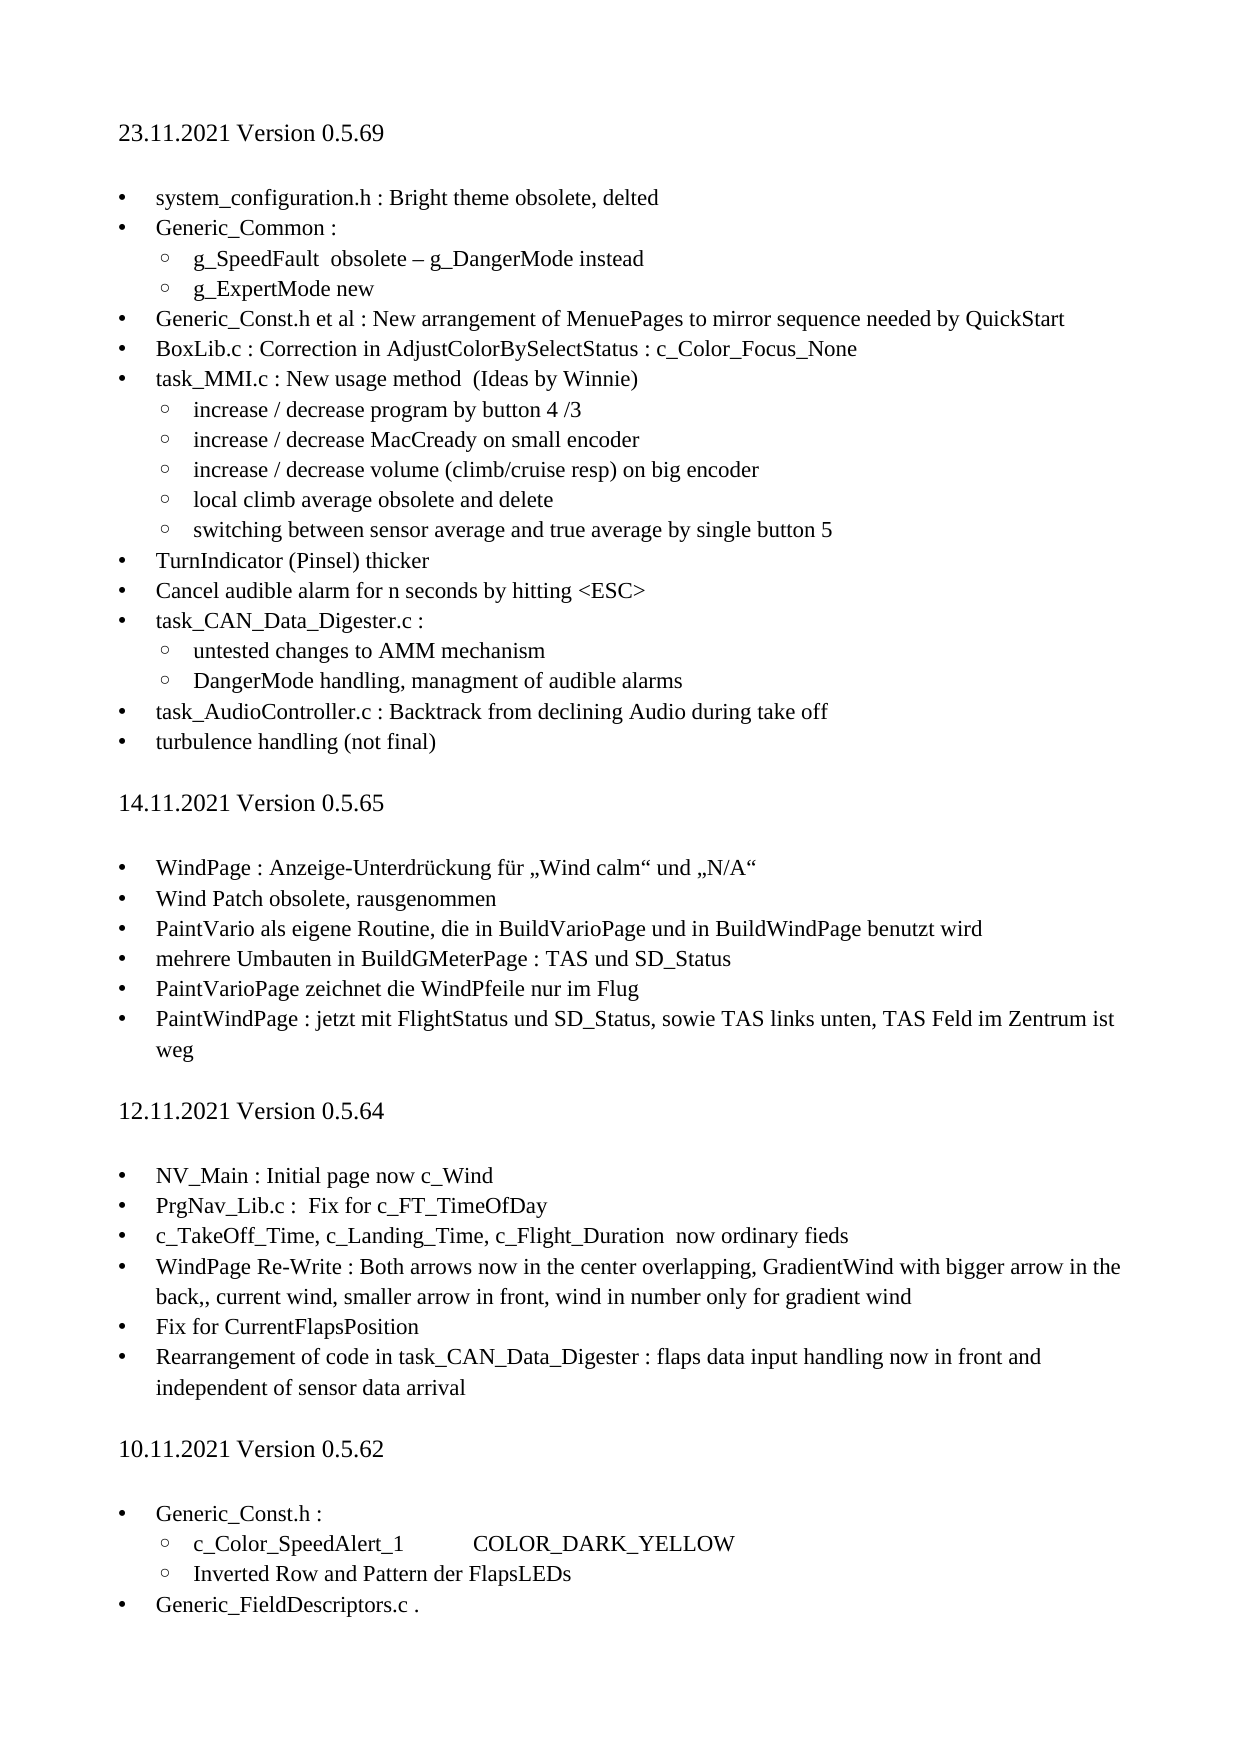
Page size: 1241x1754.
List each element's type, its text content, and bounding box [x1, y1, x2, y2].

list c_TakeOff_Time, c_Landing_Time, c_Flight_Duration now ordinary fieds [118, 1222, 1122, 1249]
list PaintVarioPage zeichnet die WindPfeile nur im Flug [118, 975, 1122, 1002]
list task_MMI.c : New usage method (Ideas by Winnie) [118, 365, 1122, 392]
list WindPage Re-Write : Both arrows now in the center overlapping, GradientWind with bigger arrow in the back,, current wind, smaller arrow in front, wind in number only for gradient wind [118, 1253, 1122, 1309]
list NV_Main : Initial page now c_Wind [118, 1162, 1122, 1188]
list BoxLib.c : Correction in AdjustColorBySelectStatus : c_Color_Focus_None [118, 335, 1122, 362]
list Wind Patch obsolete, rausgenommen [118, 884, 1122, 911]
list Inverted Row and Pattern der FlapsLEDs [156, 1560, 1122, 1587]
list TurnIndicator (Pinsel) thicker [118, 547, 1122, 573]
text 12.11.2021 Version 0.5.64 [118, 1096, 1122, 1125]
list PaintVario als eigene Routine, die in BuildVarioPage und in BuildWindPage benutzt wird [118, 915, 1122, 941]
list PrgNav_Lib.c : Fix for c_FT_TimeOfDay [118, 1192, 1122, 1219]
list PaintWindPage : jetzt mit FlightStatus und SD_Status, sowie TAS links unten, TAS Feld im Zentrum ist weg [118, 1005, 1122, 1062]
list system_configuration.h : Bright theme obsolete, delted [118, 184, 1122, 211]
list Generic_Const.h : [118, 1500, 1122, 1526]
list mehrere Umbauten in BuildGMeterPage : TAS und SD_Status [118, 945, 1122, 971]
list Cancel audible alarm for n seconds by hitting <ESC> [118, 577, 1122, 603]
list g_SpeedFault obsolete – g_DangerMode instead [156, 244, 1122, 271]
list WindPage : Anzeige-Unterdrückung für „Wind calm“ und „N/A“ [118, 854, 1122, 881]
list Rearrangement of code in task_CAN_Data_Digester : flaps data input handling now in front and independent of sensor data arrival [118, 1343, 1122, 1400]
list increase / decrease volume (climb/cruise resp) on big encoder [156, 456, 1122, 482]
list increase / decrease MacCready on small encoder [156, 426, 1122, 452]
list turbulence handling (not final) [118, 728, 1122, 754]
list switching between sensor average and true average by single button 5 [156, 516, 1122, 543]
list Generic_FieldDescriptors.c . [118, 1591, 1122, 1617]
text 23.11.2021 Version 0.5.69 [118, 118, 1122, 147]
list untested changes to AMM mechanism [156, 637, 1122, 664]
list increase / decrease program by button 4 /3 [156, 396, 1122, 422]
list task_CAN_Data_Digester.c : [118, 607, 1122, 633]
list Generic_Const.h et al : New arrangement of MenuePages to mirror sequence needed by QuickStart [118, 305, 1122, 331]
list DangerMode handling, managment of audible alarms [156, 667, 1122, 694]
list c_Color_SpeedAlert_1 COLOR_DARK_YELLOW [156, 1530, 1122, 1557]
list Generic_Common : [118, 214, 1122, 241]
text 10.11.2021 Version 0.5.62 [118, 1434, 1122, 1463]
list Fix for CurrentFlapsPosition [118, 1313, 1122, 1339]
text 14.11.2021 Version 0.5.65 [118, 788, 1122, 817]
list local climb average obsolete and delete [156, 486, 1122, 513]
list task_AudioController.c : Backtrack from declining Audio during take off [118, 698, 1122, 724]
list g_ExpertMode new [156, 275, 1122, 301]
